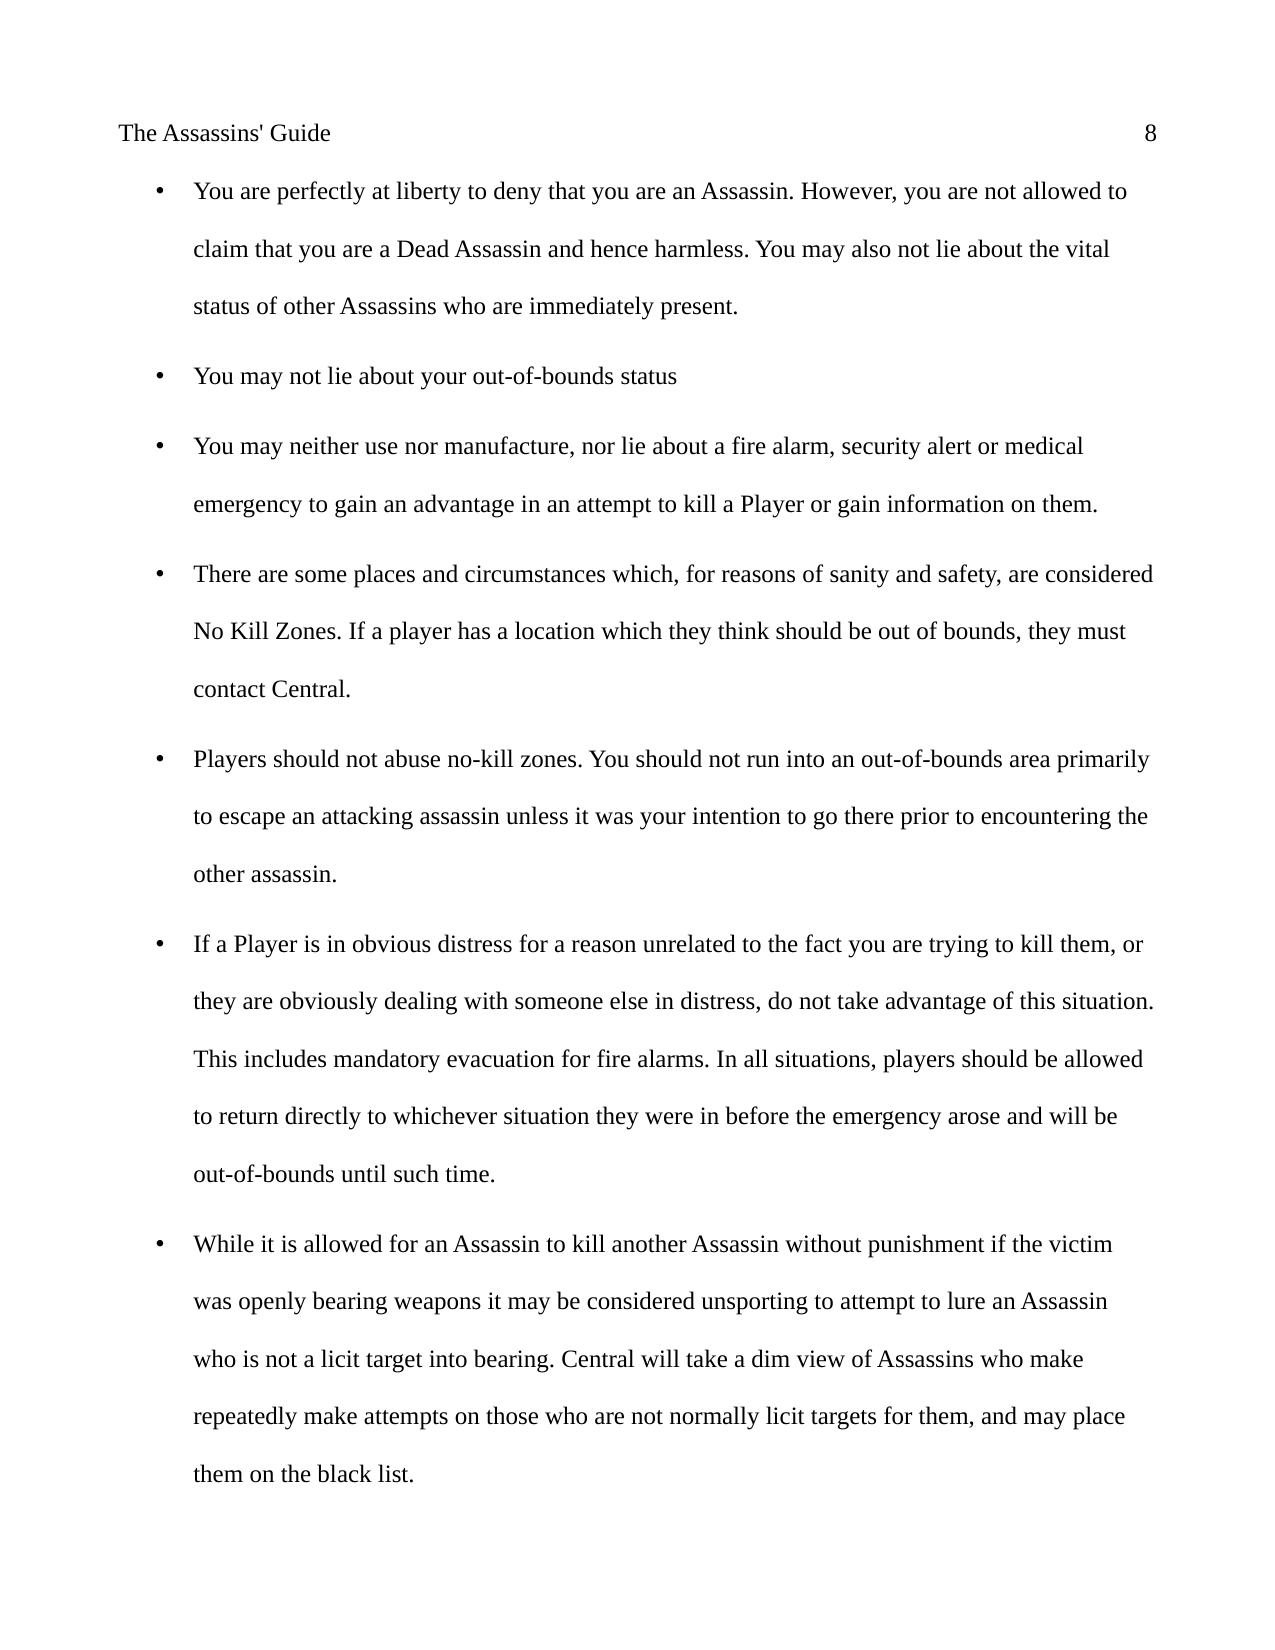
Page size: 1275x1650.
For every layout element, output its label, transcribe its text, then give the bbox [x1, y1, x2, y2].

list If a Player is in obvious distress for a reason unrelated to the fact you are trying to kill them, or they are obviously dealing with someone else in distress, do not take advantage of this situation. This includes mandatory evacuation for fire alarms. In all situations, players should be allowed to return directly to whichever situation they were in before the emergency arose and will be out-of-bounds until such time. [156, 929, 1157, 1188]
list There are some places and circumstances which, for reasons of sanity and safety, are considered No Kill Zones. If a player has a location which they think should be out of bounds, they must contact Central. [156, 559, 1157, 703]
list You may not lie about your out-of-bounds status [156, 361, 1157, 390]
list You may neither use nor manufacture, nor lie about a fire alarm, security alert or medical emergency to gain an advantage in an attempt to kill a Player or gain information on them. [156, 431, 1157, 518]
list While it is allowed for an Assassin to kill another Assassin without punishment if the victim was openly bearing weapons it may be considered unsporting to attempt to lure an Assassin who is not a licit target into bearing. Central will take a dim view of Assassins who make repeatedly make attempts on those who are not normally licit targets for them, and may place them on the black list. [156, 1229, 1157, 1488]
list You are perfectly at liberty to deny that you are an Assassin. However, you are not allowed to claim that you are a Dead Assassin and hence harmless. You may also not lie about the vital status of other Assassins who are immediately present. [156, 176, 1157, 320]
list Players should not abuse no-kill zones. You should not run into an out-of-bounds area primarily to escape an attacking assassin unless it was your intention to go there prior to encountering the other assassin. [156, 744, 1157, 888]
